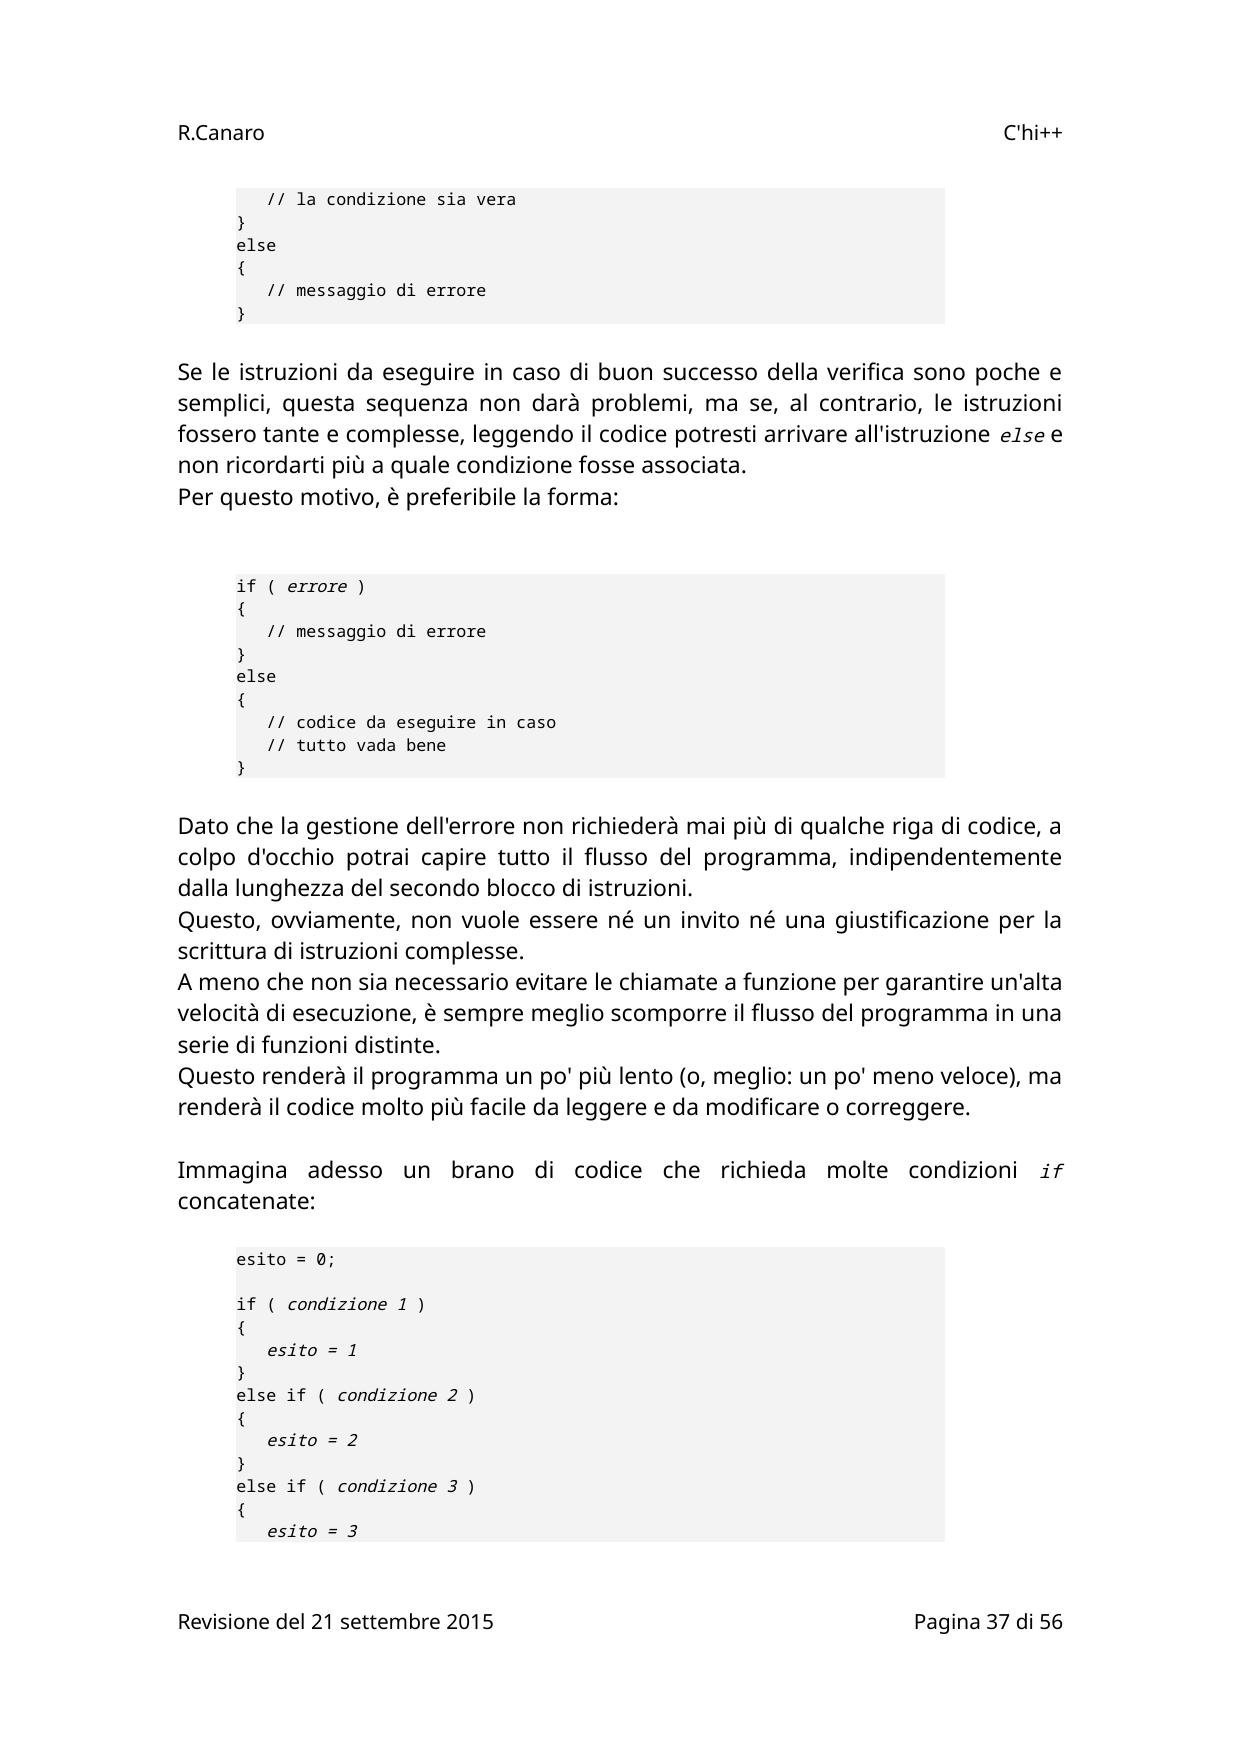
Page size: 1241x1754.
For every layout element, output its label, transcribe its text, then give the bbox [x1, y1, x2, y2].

text Per questo motivo, è preferibile la forma: [177, 480, 1063, 512]
text } [236, 642, 945, 665]
text } [236, 301, 945, 324]
text esito = 3 [236, 1520, 945, 1542]
text esito = 1 [236, 1338, 945, 1361]
text } [236, 211, 945, 233]
text // tutto vada bene [236, 733, 945, 756]
text esito = 0; [236, 1247, 945, 1270]
text if ( condizione 1 ) [236, 1293, 945, 1315]
text // messaggio di errore [236, 619, 945, 642]
text { [236, 1406, 945, 1429]
text { [236, 597, 945, 619]
text Dato che la gestione dell'errore non richiederà mai più di qualche riga di codice, a colpo d'occhio potrai capire tutto il flusso del programma, indipendentemente dalla lunghezza del secondo blocco di istruzioni. [177, 810, 1063, 903]
text { [236, 1315, 945, 1338]
text else [236, 233, 945, 256]
text { [236, 688, 945, 710]
text // la condizione sia vera [236, 188, 945, 211]
text Questo, ovviamente, non vuole essere né un invito né una giustificazione per la scrittura di istruzioni complesse. [177, 903, 1063, 966]
text else [236, 665, 945, 688]
text { [236, 256, 945, 279]
text // messaggio di errore [236, 279, 945, 301]
text Questo renderà il programma un po' più lento (o, meglio: un po' meno veloce), ma renderà il codice molto più facile da leggere e da modificare o correggere. [177, 1060, 1063, 1122]
text } [236, 756, 945, 778]
text { [236, 1497, 945, 1520]
text } [236, 1452, 945, 1474]
text Se le istruzioni da eseguire in caso di buon successo della verifica sono poche e semplici, questa sequenza non darà problemi, ma se, al contrario, le istruzioni fossero tante e complesse, leggendo il codice potresti arrivare all'istruzione else e non ricordarti più a quale condizione fosse associata. [177, 355, 1063, 480]
text esito = 2 [236, 1429, 945, 1452]
text } [236, 1361, 945, 1383]
text else if ( condizione 3 ) [236, 1474, 945, 1497]
text A meno che non sia necessario evitare le chiamate a funzione per garantire un'alta velocità di esecuzione, è sempre meglio scomporre il flusso del programma in una serie di funzioni distinte. [177, 966, 1063, 1060]
text // codice da eseguire in caso [236, 710, 945, 733]
text if ( errore ) [236, 574, 945, 597]
text Immagina adesso un brano di codice che richieda molte condizioni if concatenate: [177, 1153, 1063, 1216]
text else if ( condizione 2 ) [236, 1383, 945, 1406]
